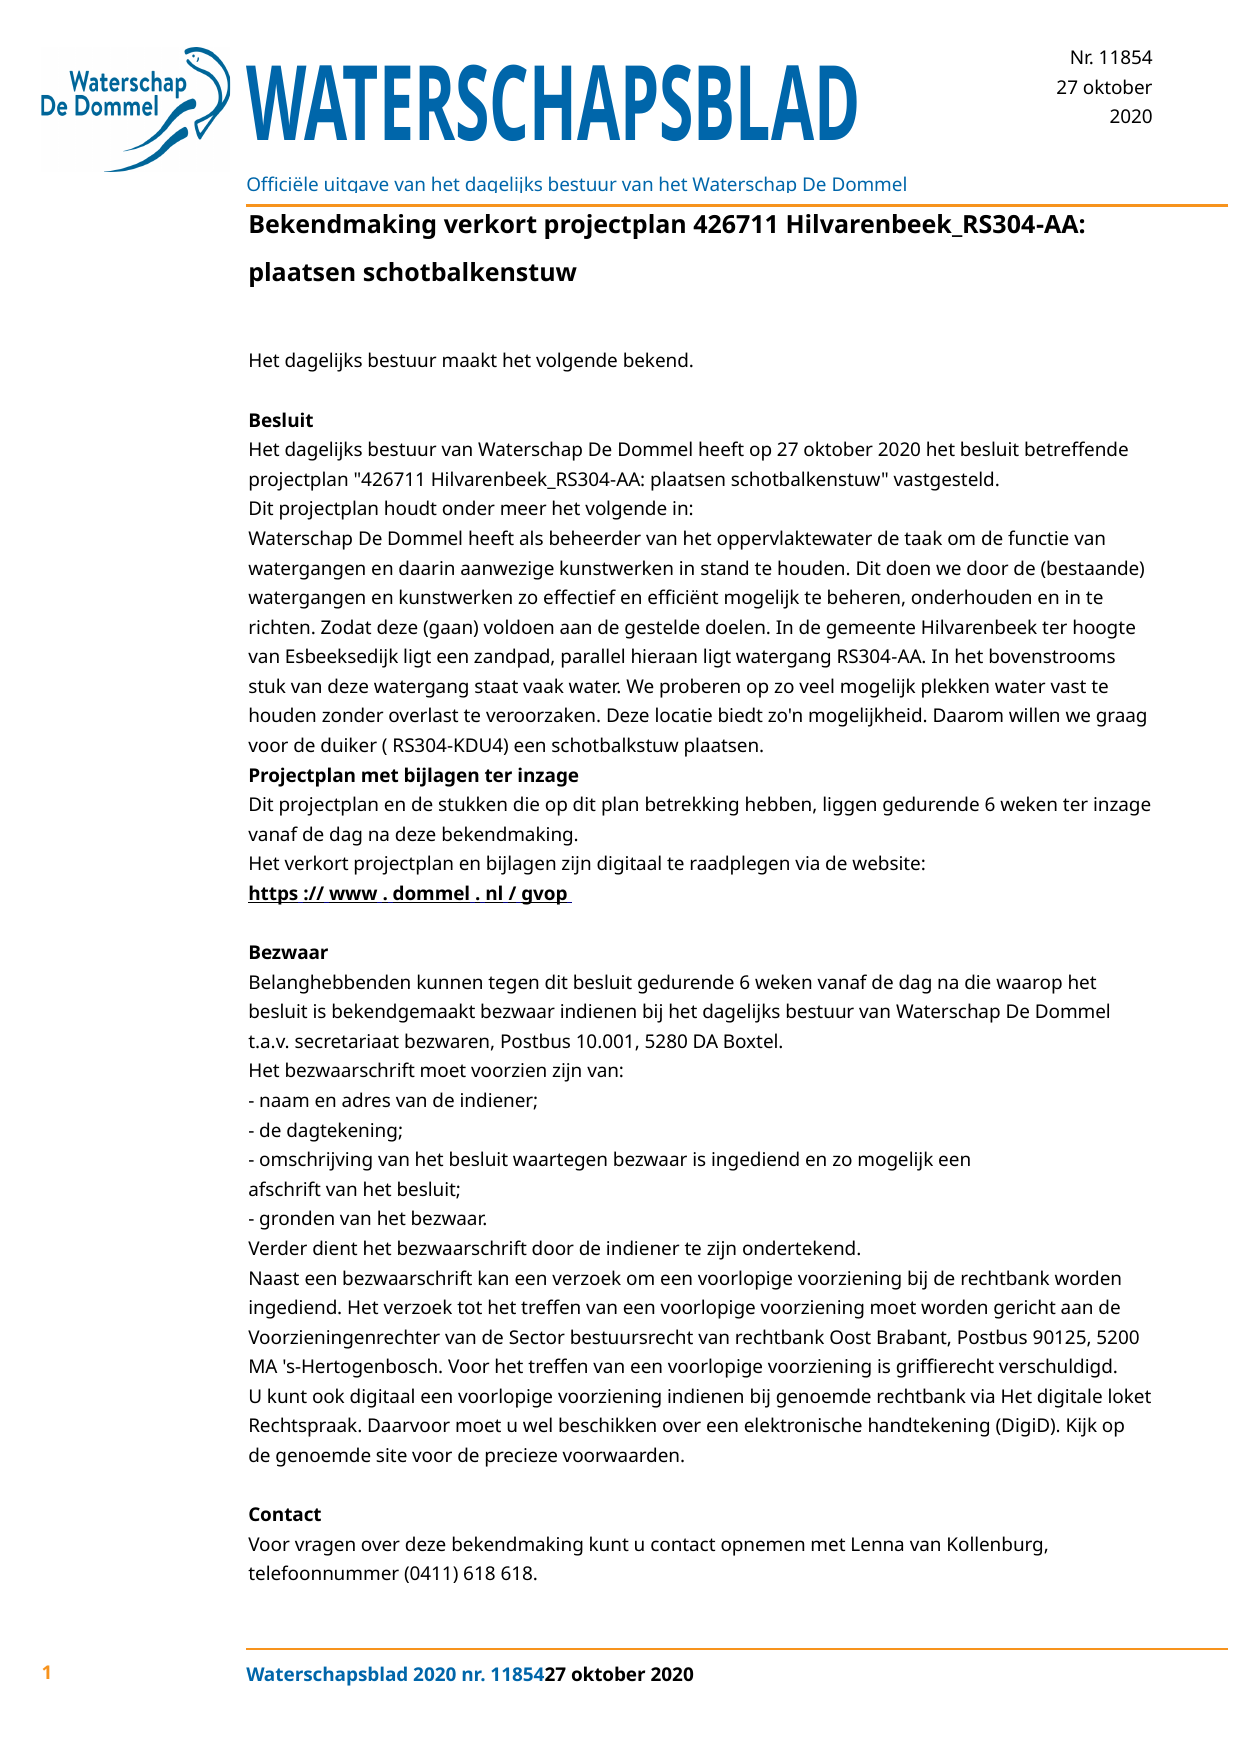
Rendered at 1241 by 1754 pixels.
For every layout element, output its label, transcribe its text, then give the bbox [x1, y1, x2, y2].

table_header Het dagelijks bestuur maakt het volgende bekend. Besluit Het dagelijks bestuur van Waterschap De Dommel heeft op 27 oktober 2020 het besluit betreffende projectplan "426711 Hilvarenbeek_RS304‑AA: plaatsen schotbalkenstuw" vastgesteld. Dit projectplan houdt onder meer het volgende in: Waterschap De Dommel heeft als beheerder van het oppervlaktewater de taak om de functie van watergangen en daarin aanwezige kunstwerken in stand te houden. Dit doen we door de (bestaande) watergangen en kunstwerken zo effectief en efficiënt mogelijk te beheren, onderhouden en in te richten. Zodat deze (gaan) voldoen aan de gestelde doelen. In de gemeente Hilvarenbeek ter hoogte van Esbeeksedijk ligt een zandpad, parallel hieraan ligt watergang RS304‑AA. In het bovenstrooms stuk van deze watergang staat vaak water. We proberen op zo veel mogelijk plekken water vast te houden zonder overlast te veroorzaken. Deze locatie biedt zo'n mogelijkheid. Daarom willen we graag voor de duiker ( RS304‑KDU4) een schotbalkstuw plaatsen. Projectplan met bijlagen ter inzage Dit projectplan en de stukken die op dit plan betrekking hebben, liggen gedurende 6 weken ter inzage vanaf de dag na deze bekendmaking. Het verkort projectplan en bijlagen zijn digitaal te raadplegen via de website: https :// www . dommel . nl / gvop Bezwaar Belanghebbenden kunnen tegen dit besluit gedurende 6 weken vanaf de dag na die waarop het besluit is bekendgemaakt bezwaar indienen bij het dagelijks bestuur van Waterschap De Dommel t.a.v. secretariaat bezwaren, Postbus 10.001, 5280 DA Boxtel. Het bezwaarschrift moet voorzien zijn van: ‑ naam en adres van de indiener; ‑ de dagtekening; ‑ omschrijving van het besluit waartegen bezwaar is ingediend en zo mogelijk een afschrift van het besluit; ‑ gronden van het bezwaar. Verder dient het bezwaarschrift door de indiener te zijn ondertekend. Naast een bezwaarschrift kan een verzoek om een voorlopige voorziening bij de rechtbank worden ingediend. Het verzoek tot het treffen van een voorlopige voorziening moet worden gericht aan de Voorzieningenrechter van de Sector bestuursrecht van rechtbank Oost Brabant, Postbus 90125, 5200 MA 's‑Hertogenbosch. Voor het treffen van een voorlopige voorziening is griffierecht verschuldigd. U kunt ook digitaal een voorlopige voorziening indienen bij genoemde rechtbank via Het digitale loket Rechtspraak. Daarvoor moet u wel beschikken over een elektronische handtekening (DigiD). Kijk op de genoemde site voor de precieze voorwaarden. Contact Voor vragen over deze bekendmaking kunt u contact opnemen met Lenna van Kollenburg, telefoonnummer (0411) 618 618. [248, 348, 1152, 1586]
text Bekendmaking verkort projectplan 426711 Hilvarenbeek_RS304‑AA: plaatsen schotbalkenstuw [248, 207, 1152, 288]
picture [204, 47, 231, 76]
picture [41, 47, 231, 172]
picture [198, 118, 210, 131]
picture [45, 99, 51, 111]
